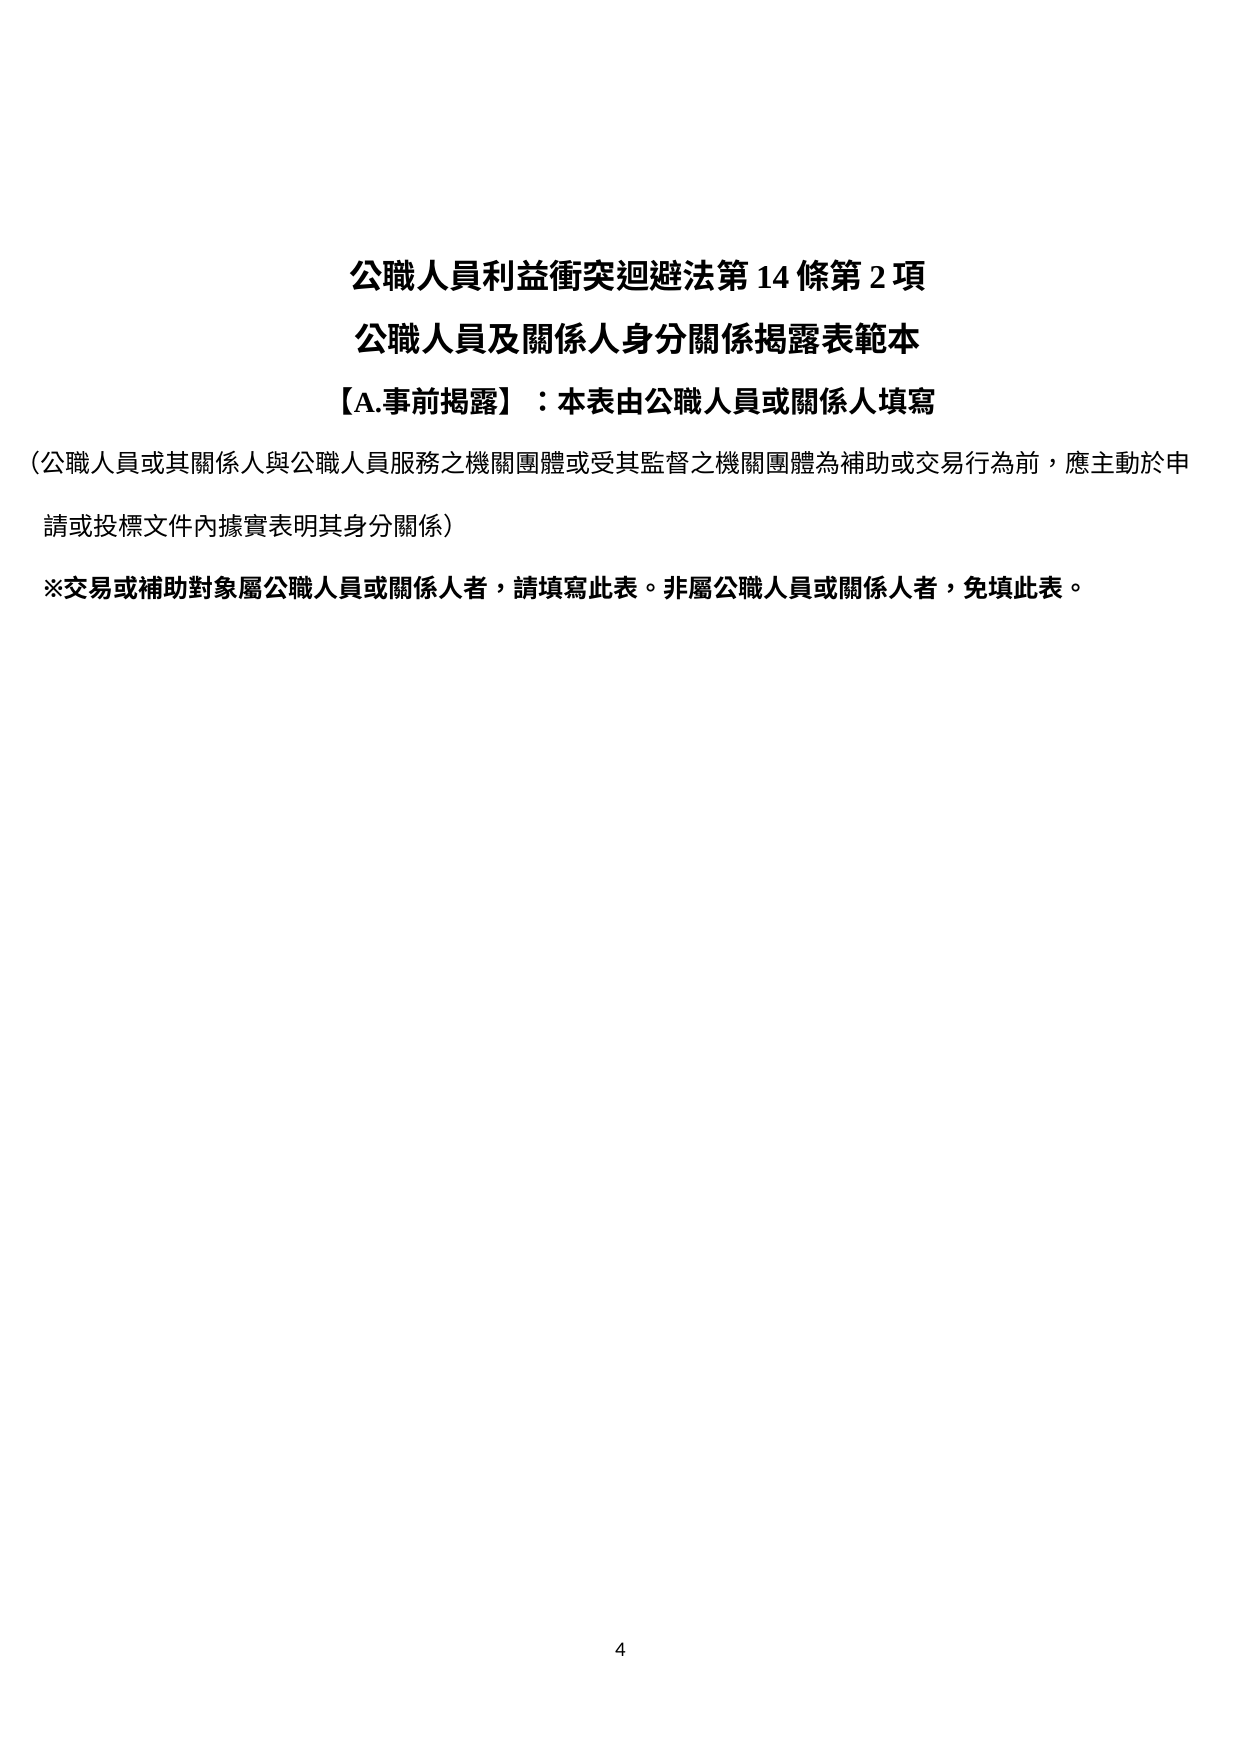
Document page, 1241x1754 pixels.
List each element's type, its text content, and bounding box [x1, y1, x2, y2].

text （公職人員或其關係人與公職人員服務之機關團體或受其監督之機關團體為補助或交易行為前，應主動於申 [15, 420, 1196, 483]
text 公職人員利益衝突迴避法第14條第2項 [15, 233, 1240, 295]
text 【A.事前揭露】：本表由公職人員或關係人填寫 [15, 358, 1240, 420]
text ※交易或補助對象屬公職人員或關係人者，請填寫此表。非屬公職人員或關係人者，免填此表。 [43, 545, 1196, 608]
text 請或投標文件內據實表明其身分關係） [43, 483, 1196, 545]
text 公職人員及關係人身分關係揭露表範本 [15, 295, 1240, 358]
